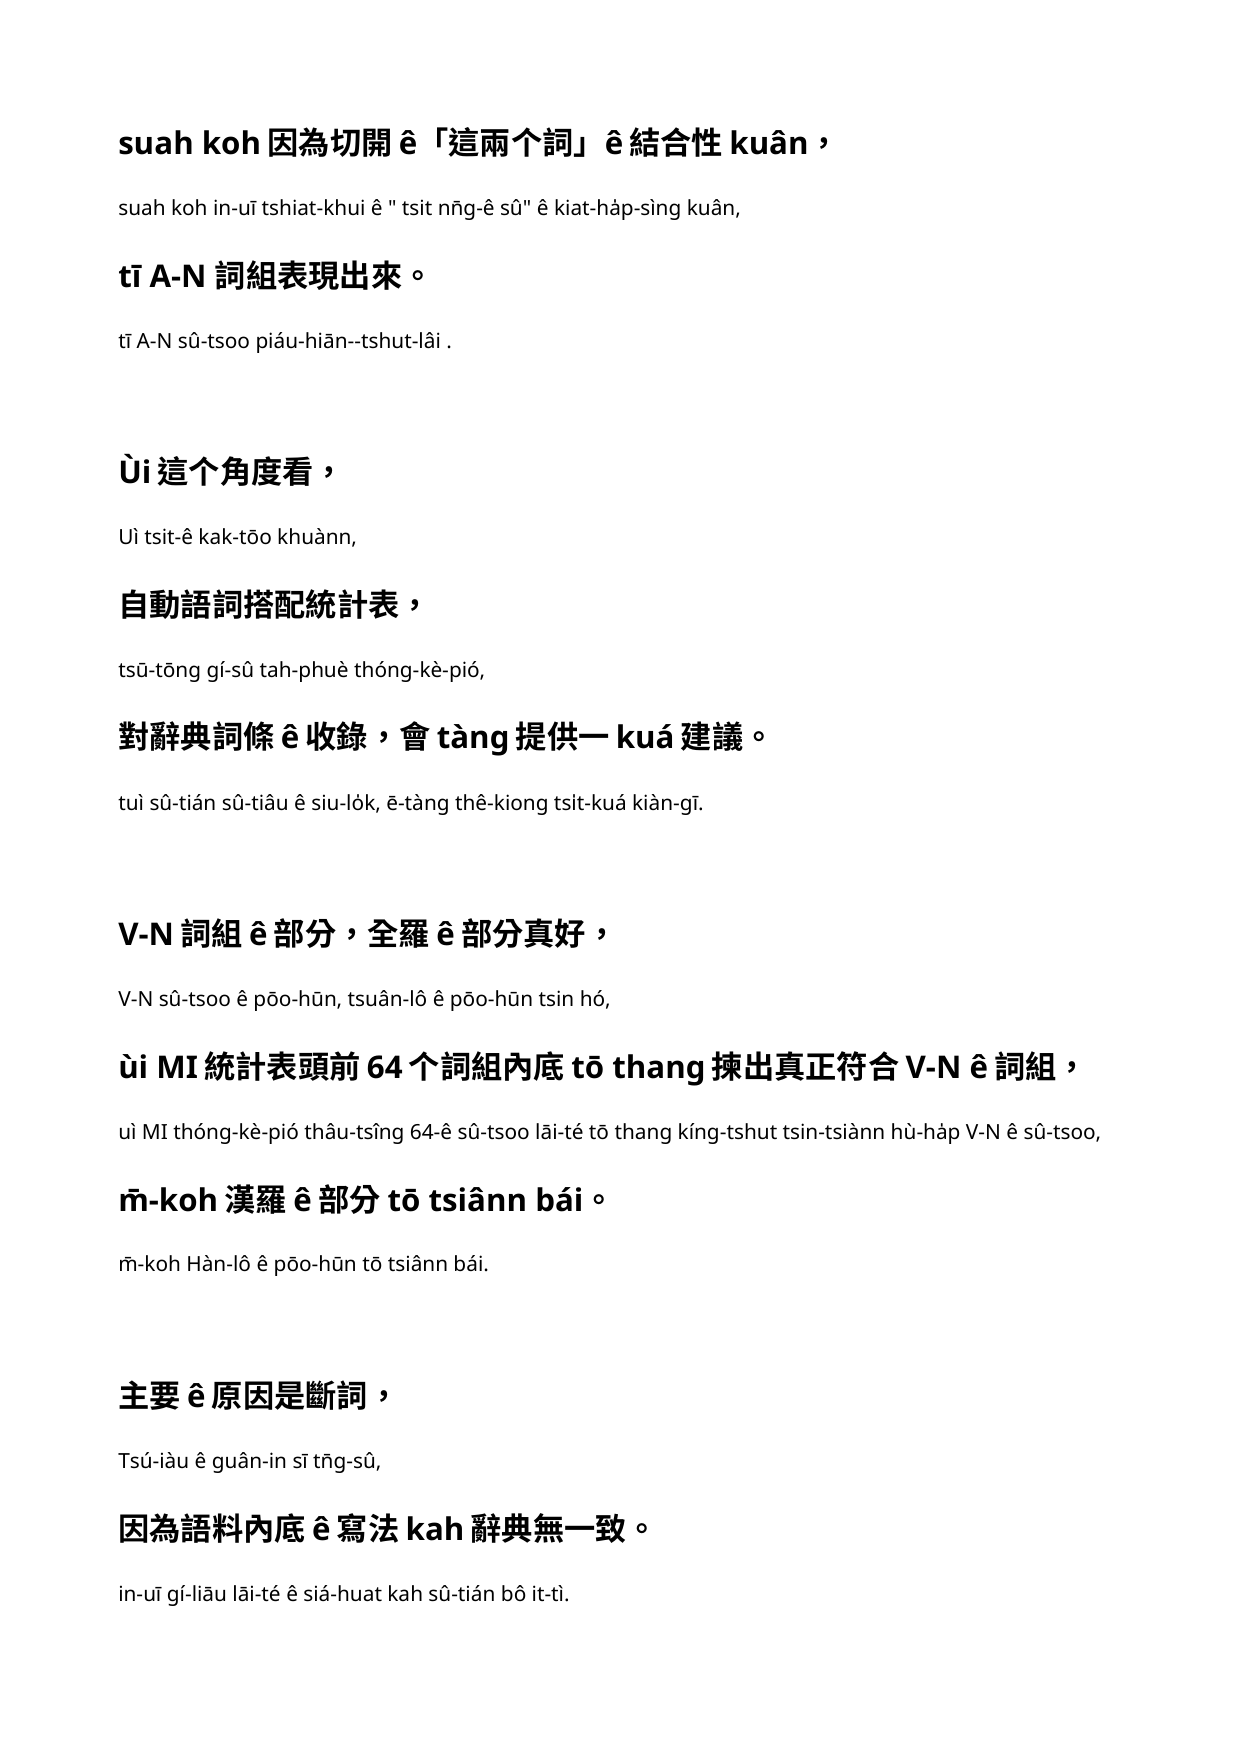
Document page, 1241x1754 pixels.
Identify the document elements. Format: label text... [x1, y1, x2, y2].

text suah koh因為切開ê「這兩个詞」ê結合性kuân， [118, 118, 1122, 163]
text Tsú-iàu ê guân-in sī tn̄g-sû, [118, 1446, 1122, 1474]
text V-N詞組ê部分，全羅ê部分真好， [118, 909, 1122, 954]
text 對辭典詞條ê收錄，會tàng提供一kuá建議。 [118, 713, 1122, 758]
text ùi MI統計表頭前64个詞組內底tō thang揀出真正符合V-N ê詞組， [118, 1042, 1122, 1087]
text m̄-koh Hàn-lô ê pōo-hūn tō tsiânn bái. [118, 1249, 1122, 1278]
text suah koh in-uī tshiat-khui ê " tsit nn̄g-ê sû" ê kiat-ha̍p-sìng kuân, [118, 193, 1122, 221]
text Ùi這个角度看， [118, 447, 1122, 493]
text uì MI thóng-kè-pió thâu-tsîng 64-ê sû-tsoo lāi-té tō thang kíng-tshut tsin-tsiànn hù-ha̍p V-N ê sû-tsoo, [118, 1117, 1122, 1145]
text 因為語料內底ê寫法kah辭典無一致。 [118, 1504, 1122, 1549]
text tī A-N 詞組表現出來。 [118, 251, 1122, 296]
text tsū-tōng gí-sû tah-phuè thóng-kè-pió, [118, 655, 1122, 683]
text 主要ê原因是斷詞， [118, 1371, 1122, 1416]
text 自動語詞搭配統計表， [118, 580, 1122, 625]
text V-N sû-tsoo ê pōo-hūn, tsuân-lô ê pōo-hūn tsin hó, [118, 984, 1122, 1012]
text tuì sû-tián sû-tiâu ê siu-lo̍k, ē-tàng thê-kiong tsi̍t-kuá kiàn-gī. [118, 788, 1122, 816]
text in-uī gí-liāu lāi-té ê siá-huat kah sû-tián bô it-tì. [118, 1579, 1122, 1607]
text tī A-N sû-tsoo piáu-hiān--tshut-lâi . [118, 326, 1122, 354]
text Uì tsit-ê kak-tōo khuànn, [118, 522, 1122, 551]
text m̄-koh漢羅ê部分 tō tsiânn bái。 [118, 1175, 1122, 1220]
